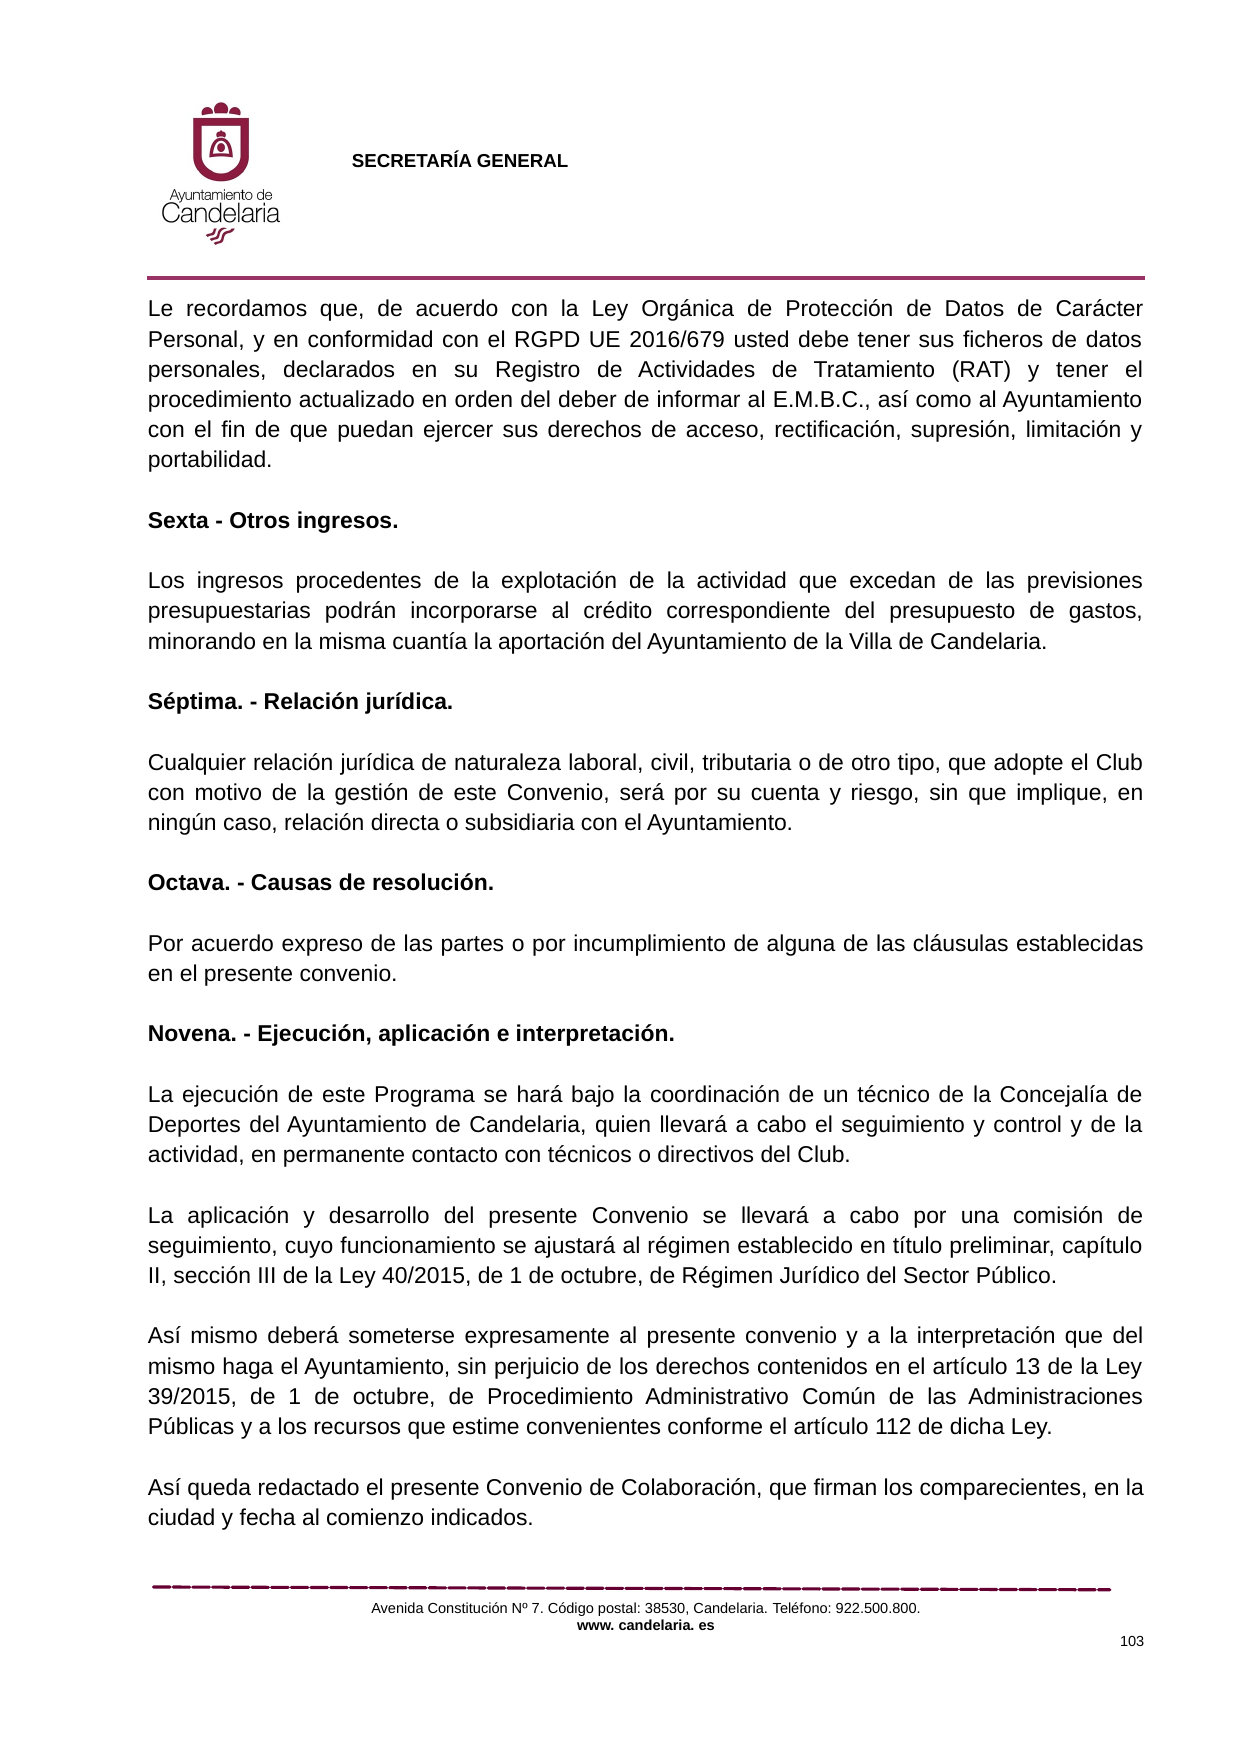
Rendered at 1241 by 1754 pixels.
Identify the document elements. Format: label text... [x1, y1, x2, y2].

text Octava. - Causas de resolución. [148, 869, 1144, 896]
text Así queda redactado el presente Convenio de Colaboración, que firman los comparecientes, en la ciudad y fecha al comienzo indicados. [148, 1473, 1144, 1530]
text Cualquier relación jurídica de naturaleza laboral, civil, tributaria o de otro tipo, que adopte el Club con motivo de la gestión de este Convenio, será por su cuenta y riesgo, sin que implique, en ningún caso, relación directa o subsidiaria con el Ayuntamiento. [148, 748, 1144, 835]
text La aplicación y desarrollo del presente Convenio se llevará a cabo por una comisión de seguimiento, cuyo funcionamiento se ajustará al régimen establecido en título preliminar, capítulo II, sección III de la Ley 40/2015, de 1 de octubre, de Régimen Jurídico del Sector Público. [148, 1202, 1144, 1288]
text Le recordamos que, de acuerdo con la Ley Orgánica de Protección de Datos de Carácter Personal, y en conformidad con el RGPD UE 2016/679 usted debe tener sus ficheros de datos personales, declarados en su Registro de Actividades de Tratamiento (RAT) y tener el procedimiento actualizado en orden del deber de informar al E.M.B.C., así como al Ayuntamiento con el fin de que puedan ejercer sus derechos de acceso, rectificación, supresión, limitación y portabilidad. [148, 295, 1144, 473]
text Por acuerdo expreso de las partes o por incumplimiento de alguna de las cláusulas establecidas en el presente convenio. [148, 930, 1144, 986]
text Sexta - Otros ingresos. [148, 507, 1144, 533]
text Así mismo deberá someterse expresamente al presente convenio y a la interpretación que del mismo haga el Ayuntamiento, sin perjuicio de los derechos contenidos en el artículo 13 de la Ley 39/2015, de 1 de octubre, de Procedimiento Administrativo Común de las Administraciones Públicas y a los recursos que estime convenientes conforme el artículo 112 de dicha Ley. [148, 1322, 1144, 1439]
text Novena. - Ejecución, aplicación e interpretación. [148, 1020, 1144, 1047]
text Séptima. - Relación jurídica. [148, 688, 1144, 714]
text La ejecución de este Programa se hará bajo la coordinación de un técnico de la Concejalía de Deportes del Ayuntamiento de Candelaria, quien llevará a cabo el seguimiento y control y de la actividad, en permanente contacto con técnicos o directivos del Club. [148, 1081, 1144, 1167]
text Los ingresos procedentes de la explotación de la actividad que excedan de las previsiones presupuestarias podrán incorporarse al crédito correspondiente del presupuesto de gastos, minorando en la misma cuantía la aportación del Ayuntamiento de la Villa de Candelaria. [148, 567, 1144, 654]
